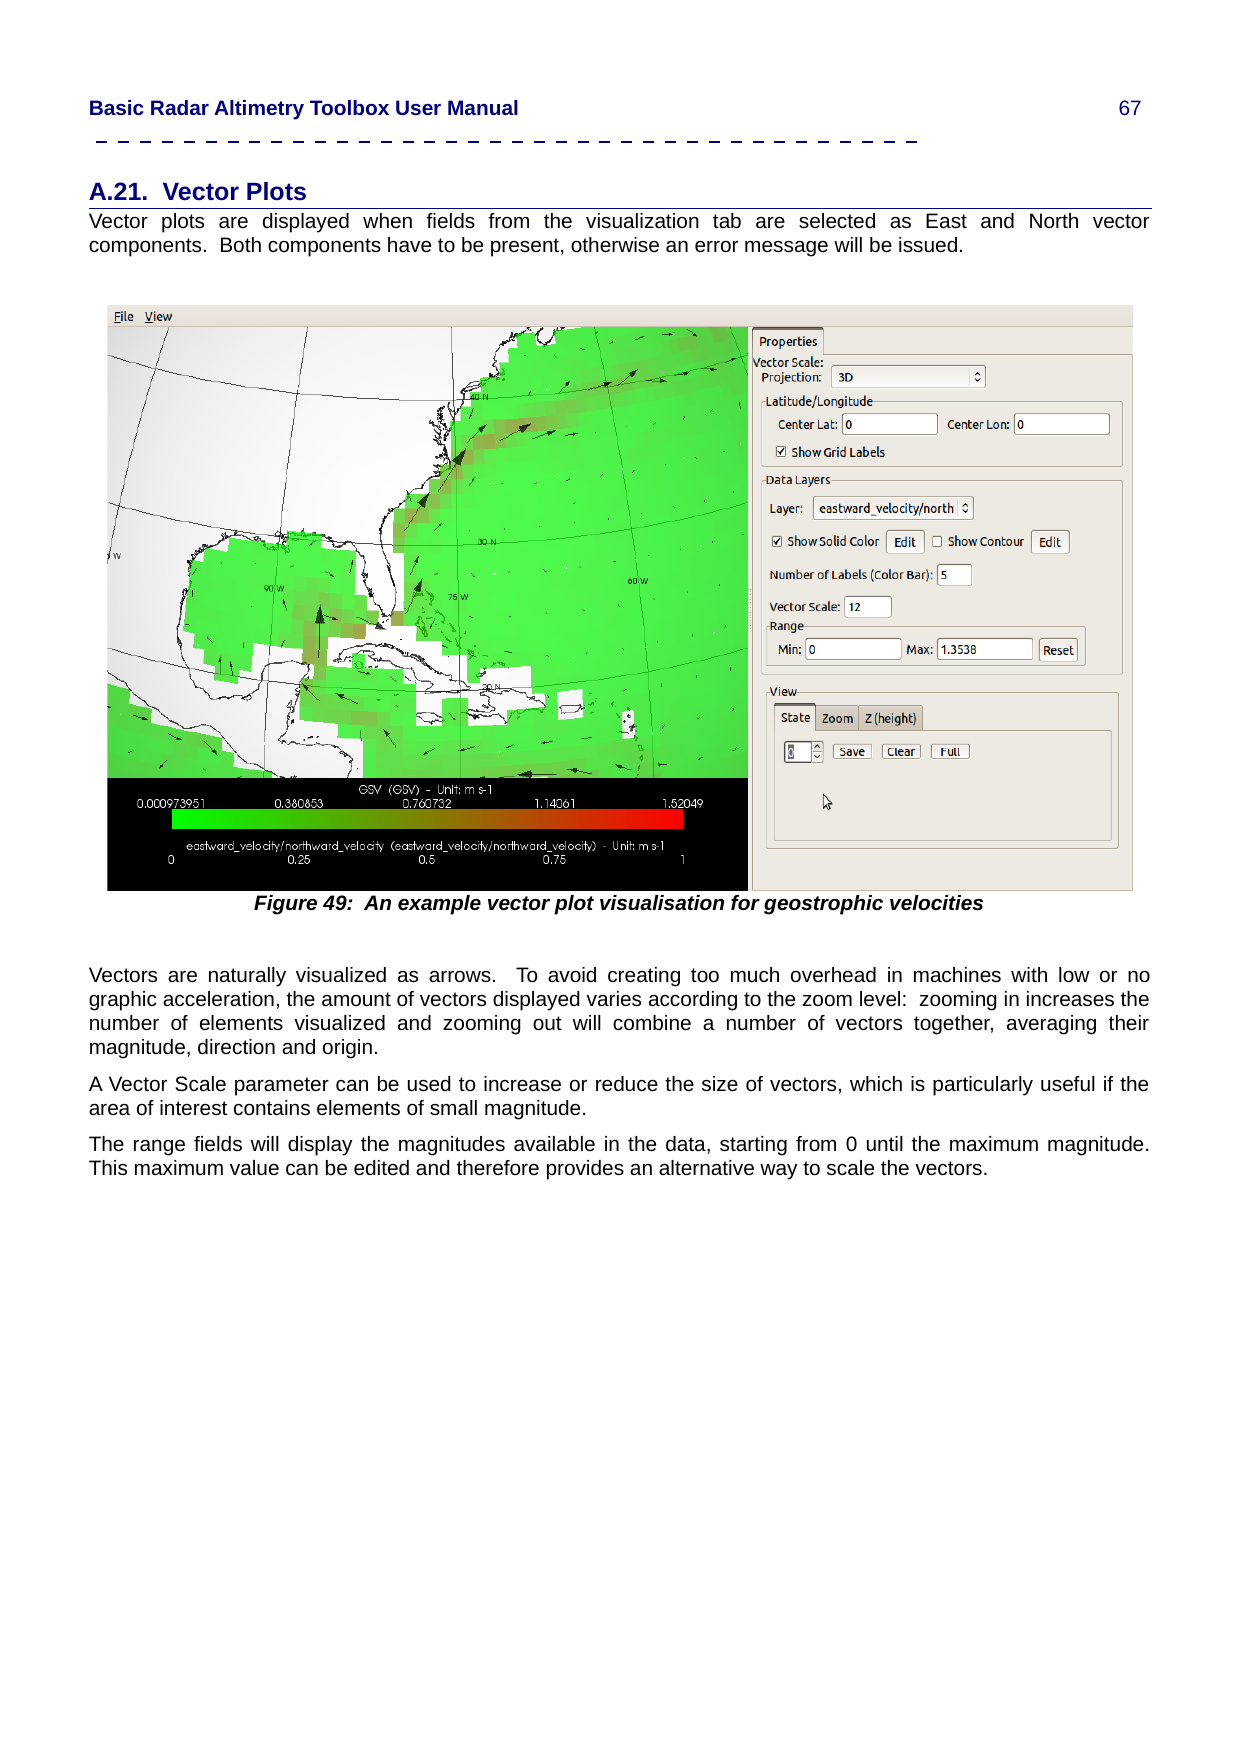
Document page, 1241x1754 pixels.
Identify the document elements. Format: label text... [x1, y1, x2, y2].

text The range fields will display the magnitudes available in the data, starting from 0 until the maximum magnitude. This maximum value can be edited and therefore provides an alternative way to scale the vectors. [88, 1132, 1152, 1180]
text Vectors are naturally visualized as arrows. To avoid creating too much overhead in machines with low or no graphic acceleration, the amount of vectors displayed varies according to the zoom level: zooming in increases the number of elements visualized and zooming out will combine a number of vectors together, averaging their magnitude, direction and origin. [88, 963, 1152, 1059]
text Vector plots are displayed when fields from the visualization tab are selected as East and North vector components. Both components have to be present, otherwise an error message will be issued. [88, 209, 1152, 257]
subtitle Vector Plots [88, 177, 1152, 209]
text A Vector Scale parameter can be used to increase or reduce the size of vectors, which is particularly useful if the area of interest contains elements of small magnitude. [88, 1071, 1152, 1119]
text Figure 49: An example vector plot visualisation for geostrophic velocities [88, 306, 1152, 914]
